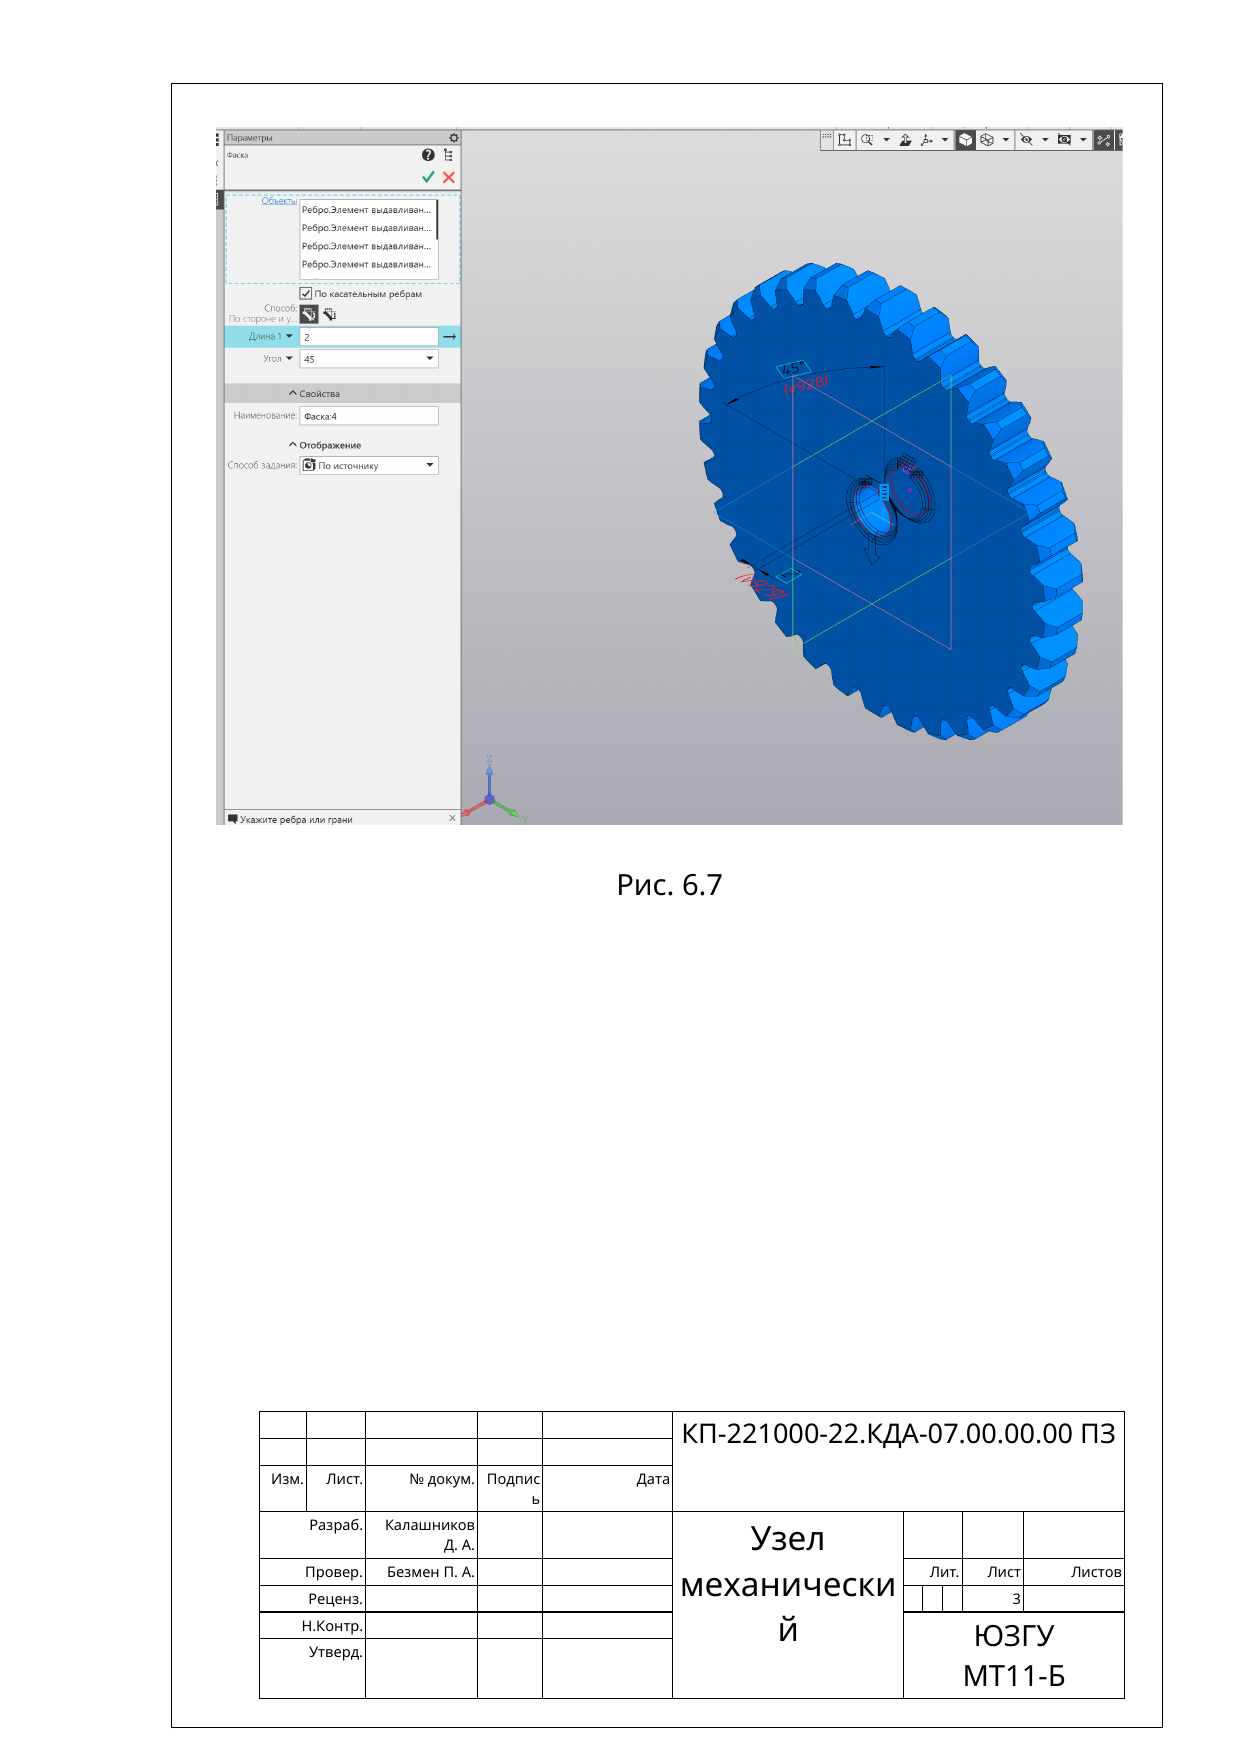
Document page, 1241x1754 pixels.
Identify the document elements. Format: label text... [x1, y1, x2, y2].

picture [216, 127, 1123, 825]
text Рис. 6.7 [216, 864, 1123, 904]
